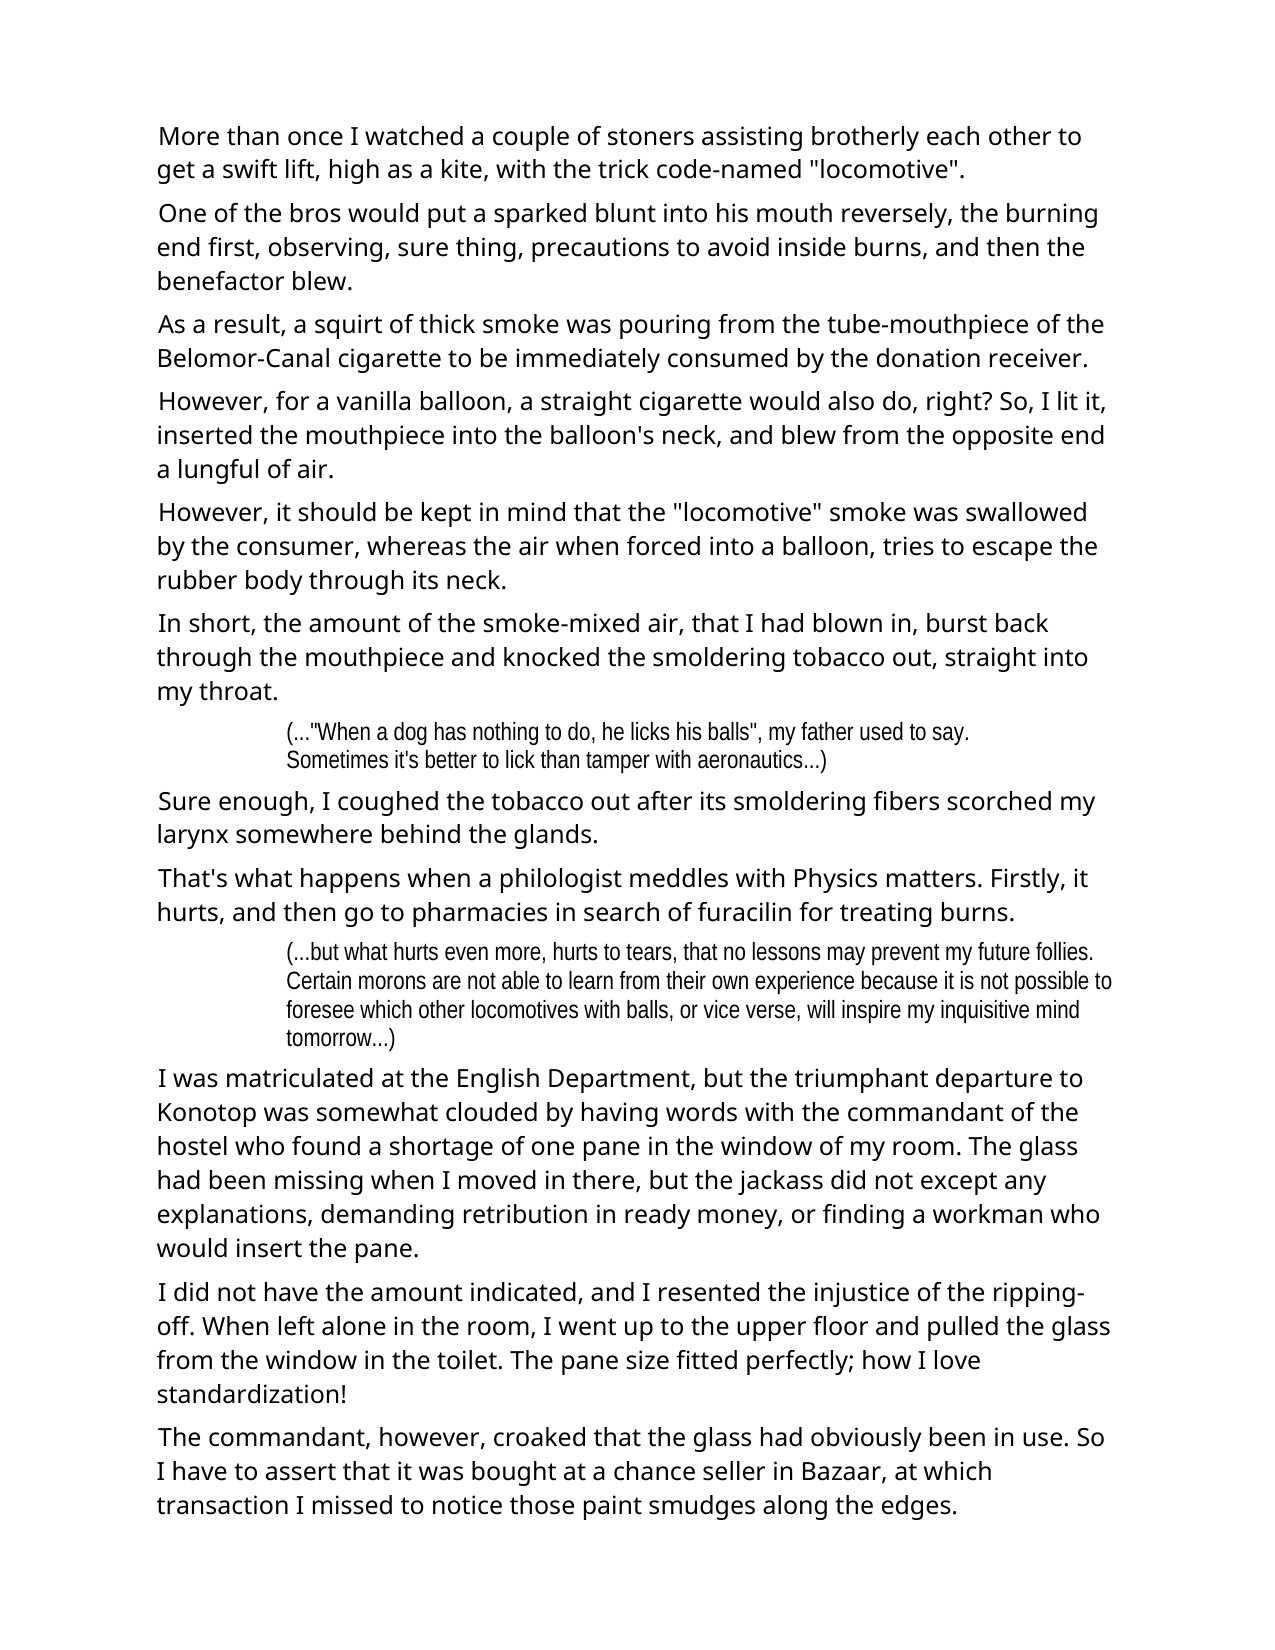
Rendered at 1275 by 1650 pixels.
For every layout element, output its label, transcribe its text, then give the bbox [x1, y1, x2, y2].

text That's what happens when a philologist meddles with Physics matters. Firstly, it hurts, and then go to pharmacies in search of furacilin for treating burns. [156, 860, 1118, 928]
text As a result, a squirt of thick smoke was pouring from the tube-mouthpiece of the Belomor-Canal cigarette to be immediately consumed by the donation receiver. [156, 306, 1118, 374]
text However, for a vanilla balloon, a straight cigarette would also do, right? So, I lit it, inserted the mouthpiece into the balloon's neck, and blew from the opposite end a lungful of air. [156, 383, 1118, 486]
list Sometimes it's better to lick than tamper with aeronautics...) [286, 746, 1118, 774]
text One of the bros would put a sparked blunt into his mouth reversely, the burning end first, observing, sure thing, precautions to avoid inside burns, and then the benefactor blew. [156, 195, 1118, 297]
list Certain morons are not able to learn from their own experience because it is not possible to foresee which other locomotives with balls, or vice verse, will inspire my inquisitive mind tomorrow...) [286, 966, 1118, 1052]
text I did not have the amount indicated, and I resented the injustice of the ripping-off. When left alone in the room, I went up to the upper floor and pulled the glass from the window in the toilet. The pane size fitted perfectly; how I love standardization! [156, 1274, 1118, 1410]
text In short, the amount of the smoke-mixed air, that I had blown in, burst back through the mouthpiece and knocked the smoldering tobacco out, straight into my throat. [156, 606, 1118, 708]
text However, it should be kept in mind that the "locomotive" smoke was swallowed by the consumer, whereas the air when forced into a balloon, tries to escape the rubber body through its neck. [156, 494, 1118, 597]
list (...but what hurts even more, hurts to tears, that no lessons may prevent my future follies. [286, 937, 1118, 966]
text Sure enough, I coughed the tobacco out after its smoldering fibers scorched my larynx somewhere behind the glands. [156, 783, 1118, 851]
text The commandant, however, croaked that the glass had obviously been in use. So I have to assert that it was bought at a chance seller in Bazaar, at which transaction I missed to notice those paint smudges along the edges. [156, 1419, 1118, 1522]
text I was matriculated at the English Department, but the triumphant departure to Konotop was somewhat clouded by having words with the commandant of the hostel who found a shortage of one pane in the window of my room. The glass had been missing when I moved in there, but the jackass did not except any explanations, demanding retribution in ready money, or finding a workman who would insert the pane. [156, 1061, 1118, 1265]
text More than once I watched a couple of stoners assisting brotherly each other to get a swift lift, high as a kite, with the trick code-named "locomotive". [156, 118, 1118, 186]
list (..."When a dog has nothing to do, he licks his balls", my father used to say. [286, 717, 1118, 746]
